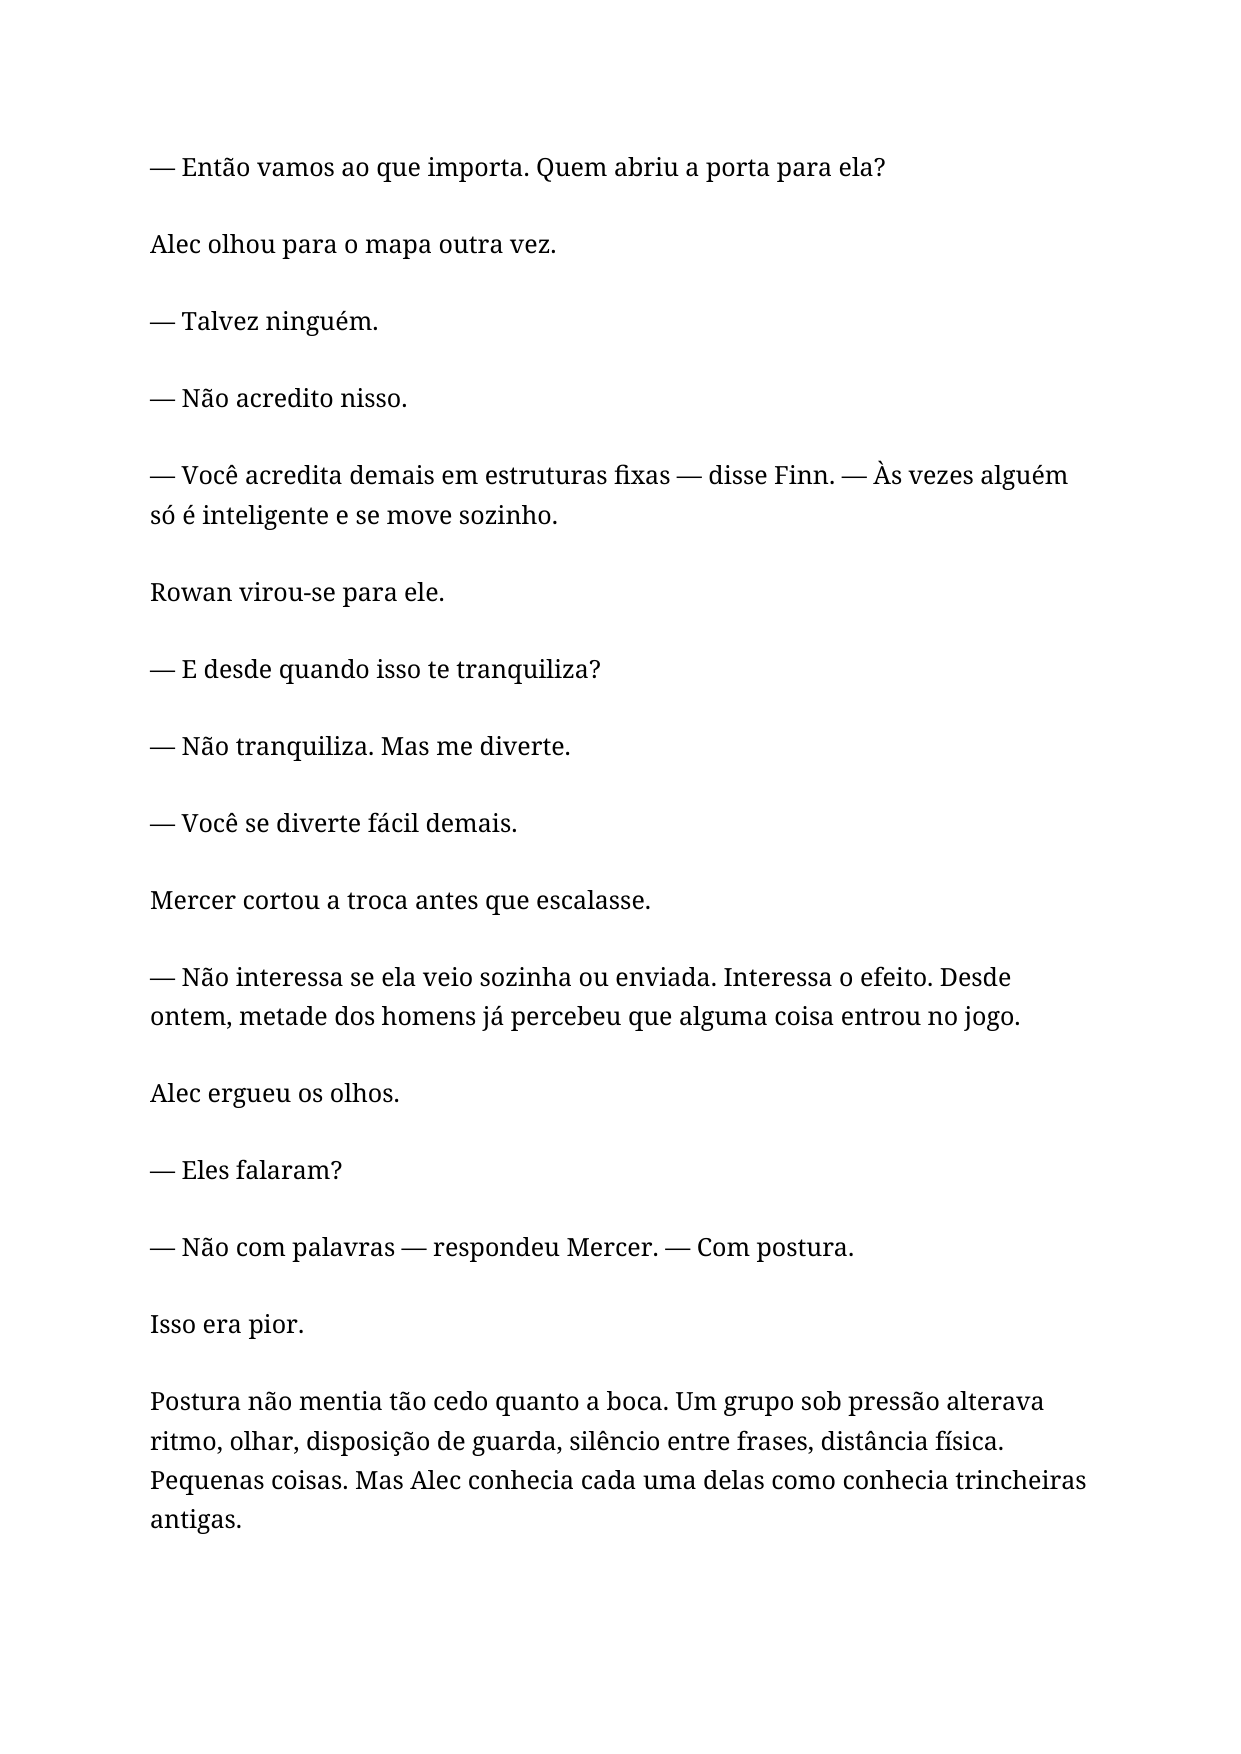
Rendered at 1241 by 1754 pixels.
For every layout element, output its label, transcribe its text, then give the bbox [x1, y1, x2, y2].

text — Talvez ninguém. [150, 304, 1090, 338]
text — Eles falaram? [150, 1153, 1090, 1187]
text Alec olhou para o mapa outra vez. [150, 227, 1090, 261]
text Mercer cortou a troca antes que escalasse. [150, 882, 1090, 916]
text — Então vamos ao que importa. Quem abriu a porta para ela? [150, 150, 1090, 184]
text — Não interessa se ela veio sozinha ou enviada. Interessa o efeito. Desde ontem, metade dos homens já percebeu que alguma coisa entrou no jogo. [150, 959, 1090, 1033]
text — Não com palavras — respondeu Mercer. — Com postura. [150, 1230, 1090, 1264]
text Alec ergueu os olhos. [150, 1076, 1090, 1110]
text — E desde quando isso te tranquiliza? [150, 651, 1090, 685]
text — Não tranquiliza. Mas me diverte. [150, 728, 1090, 762]
text Isso era pior. [150, 1307, 1090, 1341]
text — Você acredita demais em estruturas fixas — disse Finn. — Às vezes alguém só é inteligente e se move sozinho. [150, 458, 1090, 531]
text — Você se diverte fácil demais. [150, 805, 1090, 839]
text Rowan virou-se para ele. [150, 574, 1090, 608]
text — Não acredito nisso. [150, 381, 1090, 415]
text Postura não mentia tão cedo quanto a boca. Um grupo sob pressão alterava ritmo, olhar, disposição de guarda, silêncio entre frases, distância física. Pequenas coisas. Mas Alec conhecia cada uma delas como conhecia trincheiras antigas. [150, 1384, 1090, 1536]
